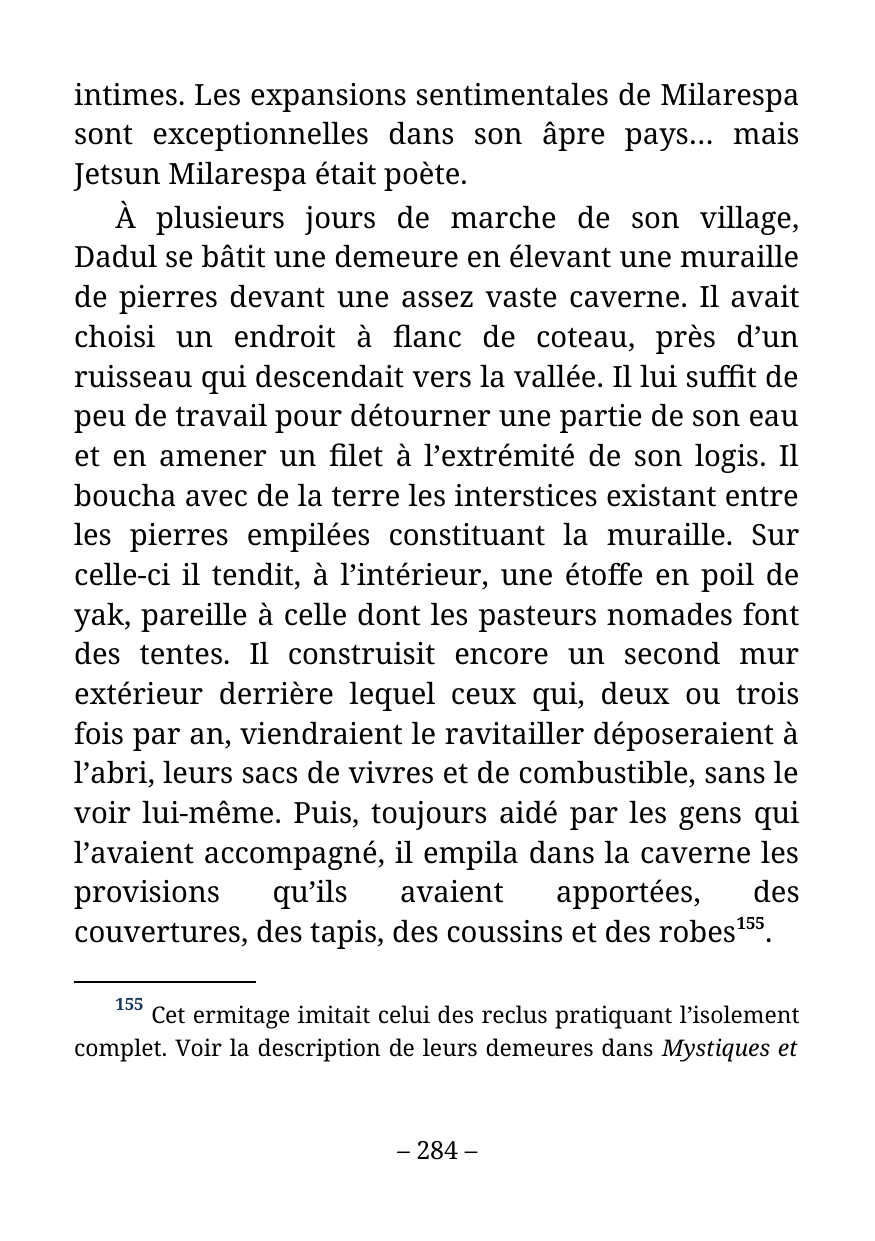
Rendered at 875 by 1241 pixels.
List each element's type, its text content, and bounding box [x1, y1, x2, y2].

text Cet ermitage imitait celui des reclus pratiquant l’isolement complet. Voir la description de leurs demeures dans Mystiques et [74, 992, 800, 1063]
text intimes. Les expansions sentimentales de Milarespa sont exceptionnelles dans son âpre pays… mais Jetsun Milarespa était poète. [74, 74, 800, 193]
text À plusieurs jours de marche de son village, Dadul se bâtit une demeure en élevant une muraille de pierres devant une assez vaste caverne. Il avait choisi un endroit à flanc de coteau, près d’un ruisseau qui descendait vers la vallée. Il lui suffit de peu de travail pour détourner une partie de son eau et en amener un filet à l’extrémité de son logis. Il boucha avec de la terre les interstices existant entre les pierres empilées constituant la muraille. Sur celle-ci il tendit, à l’intérieur, une étoffe en poil de yak, pareille à celle dont les pasteurs nomades font des tentes. Il construisit encore un second mur extérieur derrière lequel ceux qui, deux ou trois fois par an, viendraient le ravitailler déposeraient à l’abri, leurs sacs de vivres et de combustible, sans le voir lui-même. Puis, toujours aidé par les gens qui l’avaient accompagné, il empila dans la caverne les provisions qu’ils avaient apportées, des couvertures, des tapis, des coussins et des robes. [74, 197, 800, 951]
